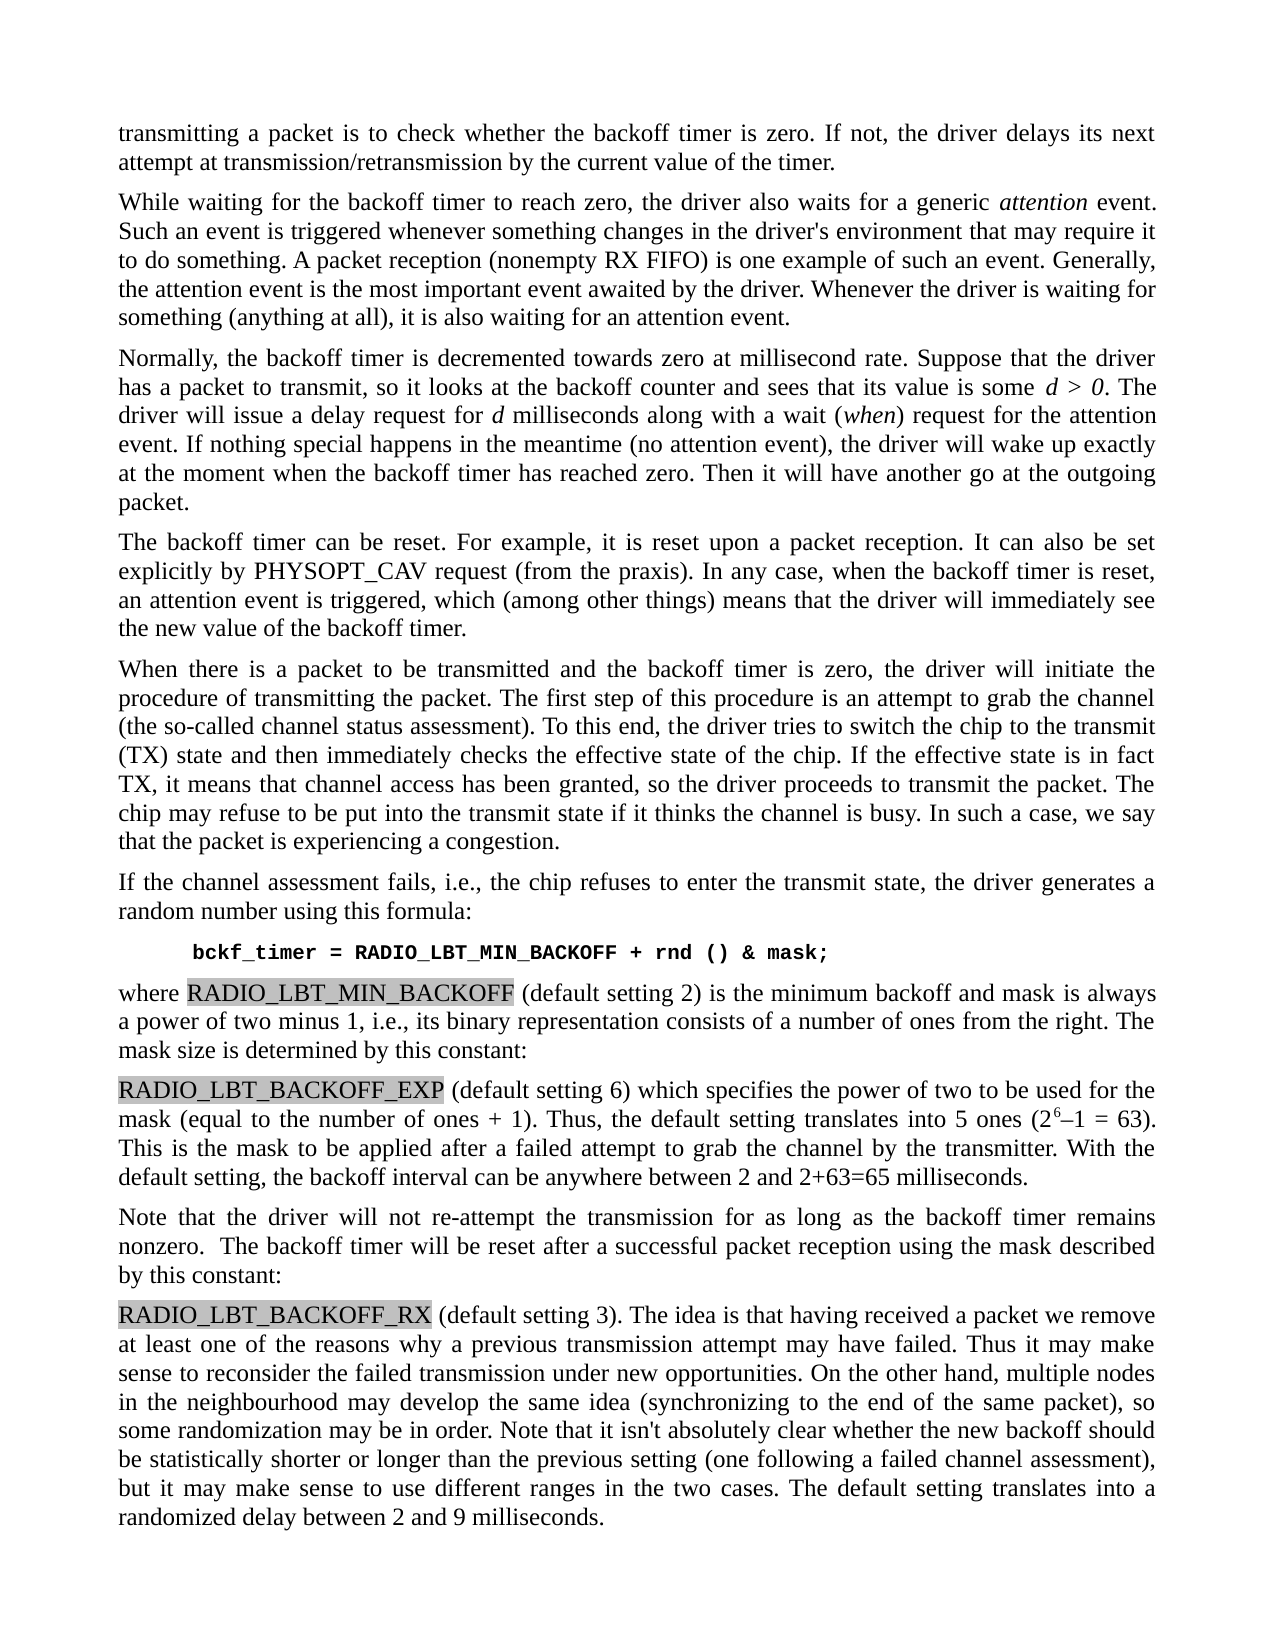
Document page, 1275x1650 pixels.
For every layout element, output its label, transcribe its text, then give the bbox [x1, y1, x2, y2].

text The backoff timer can be reset. For example, it is reset upon a packet reception. It can also be set explicitly by PHYSOPT_CAV request (from the praxis). In any case, when the backoff timer is reset, an attention event is triggered, which (among other things) means that the driver will immediately see the new value of the backoff timer. [118, 527, 1157, 642]
text where RADIO_LBT_MIN_BACKOFF (default setting 2) is the minimum backoff and mask is always a power of two minus 1, i.e., its binary representation consists of a number of ones from the right. The mask size is determined by this constant: [118, 978, 1157, 1064]
text bckf_timer = RADIO_LBT_MIN_BACKOFF + rnd () & mask; [118, 936, 1157, 966]
text Normally, the backoff timer is decremented towards zero at millisecond rate. Suppose that the driver has a packet to transmit, so it looks at the backoff counter and sees that its value is some d > 0. The driver will issue a delay request for d milliseconds along with a wait (when) request for the attention event. If nothing special happens in the meantime (no attention event), the driver will wake up exactly at the moment when the backoff timer has reached zero. Then it will have another go at the outgoing packet. [118, 343, 1157, 515]
text transmitting a packet is to check whether the backoff timer is zero. If not, the driver delays its next attempt at transmission/retransmission by the current value of the timer. [118, 118, 1157, 176]
text RADIO_LBT_BACKOFF_RX (default setting 3). The idea is that having received a packet we remove at least one of the reasons why a previous transmission attempt may have failed. Thus it may make sense to reconsider the failed transmission under new opportunities. On the other hand, multiple nodes in the neighbourhood may develop the same idea (synchronizing to the end of the same packet), so some randomization may be in order. Note that it isn't absolutely clear whether the new backoff should be statistically shorter or longer than the previous setting (one following a failed channel assessment), but it may make sense to use different ranges in the two cases. The default setting translates into a randomized delay between 2 and 9 milliseconds. [118, 1300, 1157, 1530]
text Note that the driver will not re-attempt the transmission for as long as the backoff timer remains nonzero. The backoff timer will be reset after a successful packet reception using the mask described by this constant: [118, 1202, 1157, 1289]
text While waiting for the backoff timer to reach zero, the driver also waits for a generic attention event. Such an event is triggered whenever something changes in the driver's environment that may require it to do something. A packet reception (nonempty RX FIFO) is one example of such an event. Generally, the attention event is the most important event awaited by the driver. Whenever the driver is waiting for something (anything at all), it is also waiting for an attention event. [118, 187, 1157, 331]
text RADIO_LBT_BACKOFF_EXP (default setting 6) which specifies the power of two to be used for the mask (equal to the number of ones + 1). Thus, the default setting translates into 5 ones (26–1 = 63). This is the mask to be applied after a failed attempt to grab the channel by the transmitter. With the default setting, the backoff interval can be anywhere between 2 and 2+63=65 milliseconds. [118, 1076, 1157, 1191]
text When there is a packet to be transmitted and the backoff timer is zero, the driver will initiate the procedure of transmitting the packet. The first step of this procedure is an attempt to grab the channel (the so-called channel status assessment). To this end, the driver tries to switch the chip to the transmit (TX) state and then immediately checks the effective state of the chip. If the effective state is in fact TX, it means that channel access has been granted, so the driver proceeds to transmit the packet. The chip may refuse to be put into the transmit state if it thinks the channel is busy. In such a case, we say that the packet is experiencing a congestion. [118, 654, 1157, 855]
text If the channel assessment fails, i.e., the chip refuses to enter the transmit state, the driver generates a random number using this formula: [118, 867, 1157, 924]
